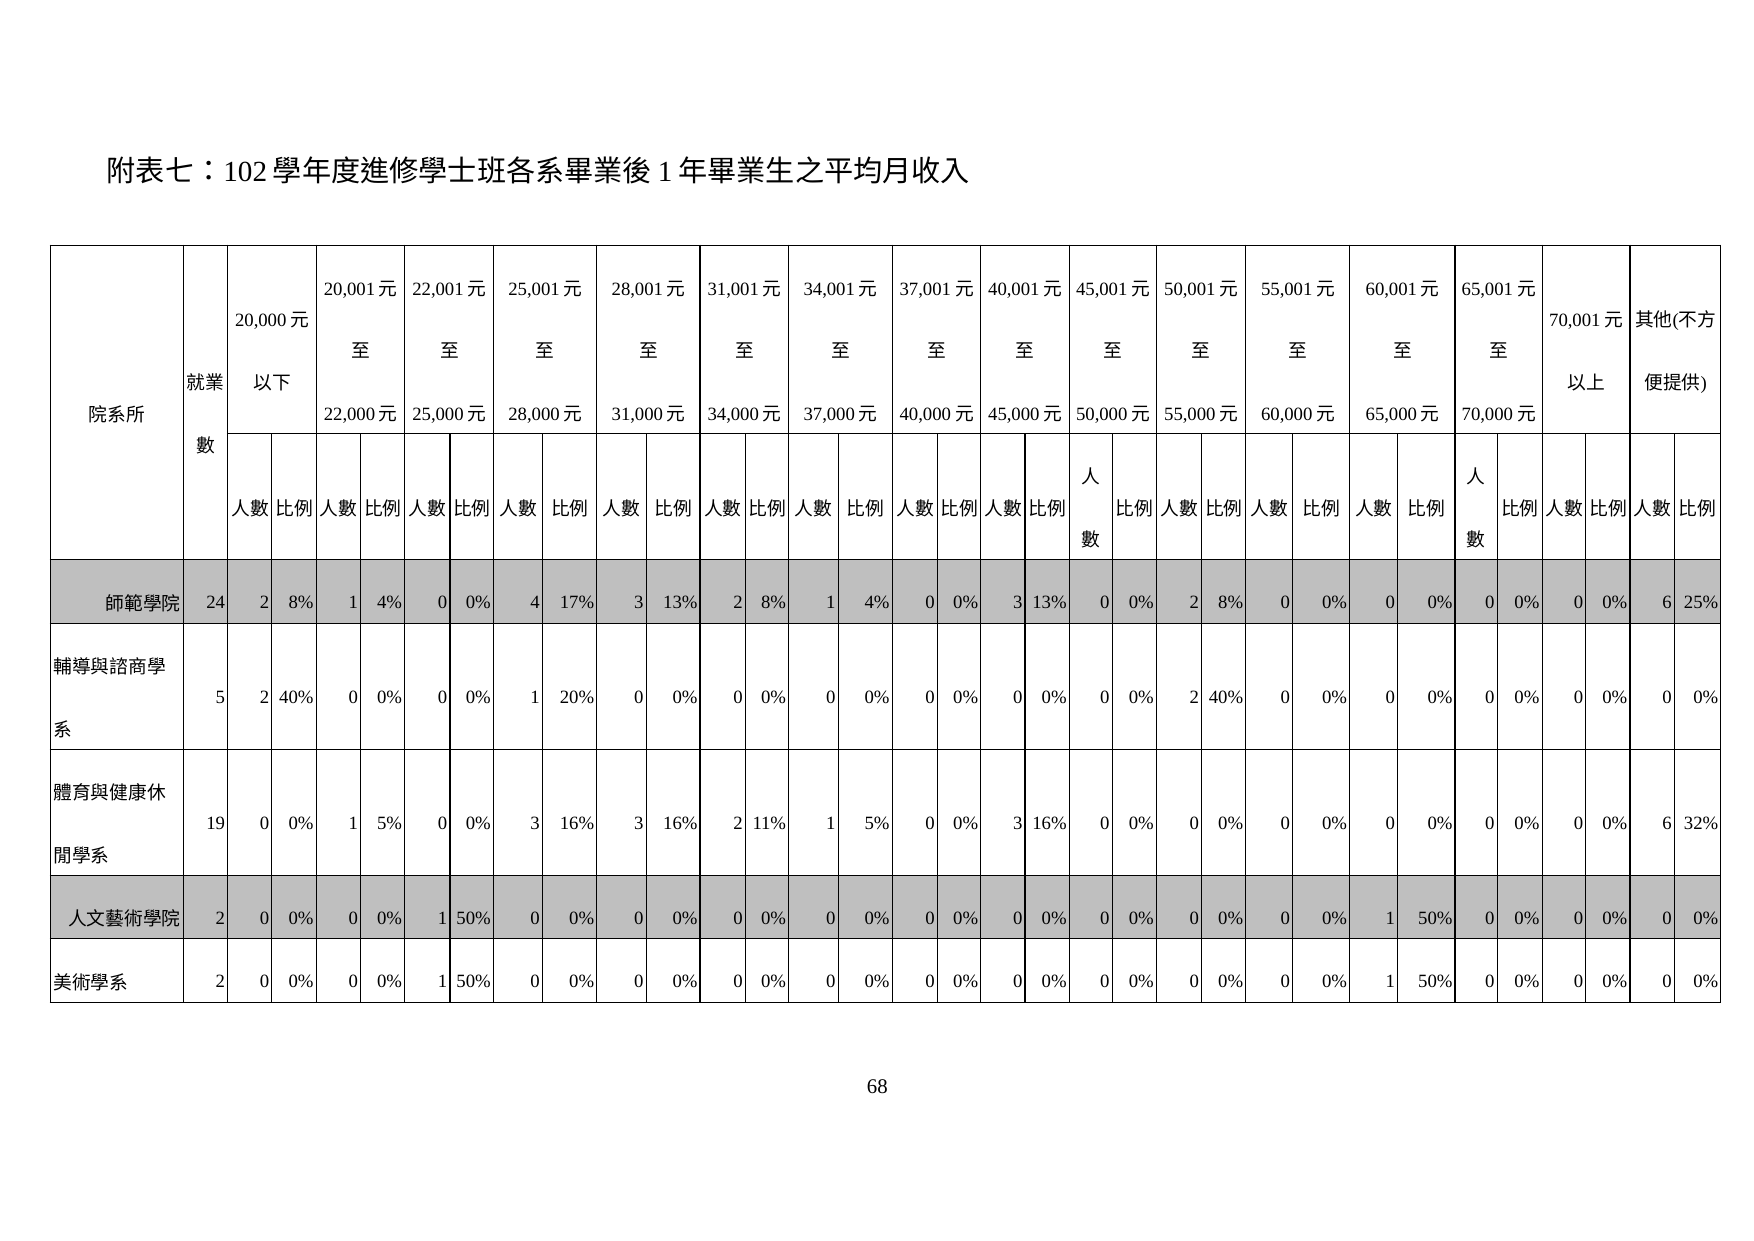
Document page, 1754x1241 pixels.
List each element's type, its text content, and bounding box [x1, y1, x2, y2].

table_cell 0 [597, 876, 646, 938]
table_cell 6 [1631, 560, 1674, 623]
table_cell 人數 [789, 434, 838, 559]
table_cell 0 [405, 750, 449, 875]
table_cell 0 [1157, 750, 1201, 875]
table_cell 0% [1398, 560, 1454, 623]
table_header 就業數 [184, 246, 227, 559]
table_cell 1 [1350, 939, 1397, 1002]
table_cell 0 [789, 624, 838, 749]
table_cell 人數 [1631, 434, 1674, 559]
table_cell 0% [1293, 939, 1349, 1002]
table_cell 比例 [647, 434, 699, 559]
table_cell 16% [1026, 750, 1069, 875]
table_header 25,001元 至 28,000元 [494, 246, 596, 433]
table_header 45,001元 至 50,000元 [1070, 246, 1156, 433]
table_cell 比例 [1586, 434, 1629, 559]
table_header 其他(不方便提供) [1631, 246, 1720, 433]
table_cell 0% [272, 750, 316, 875]
table_cell 4 [494, 560, 542, 623]
table_cell 0% [1113, 560, 1156, 623]
table_cell 0% [1586, 624, 1629, 749]
table_cell 0% [361, 876, 404, 938]
table_cell 0% [647, 876, 699, 938]
table_cell 人數 [1543, 434, 1585, 559]
table_cell 0% [1202, 939, 1245, 1002]
table_cell 13% [647, 560, 699, 623]
table_cell 2 [228, 560, 271, 623]
table_cell 0% [1398, 750, 1454, 875]
table_cell 輔導與諮商學系 [51, 624, 183, 749]
table_cell 0% [1675, 939, 1720, 1002]
table_cell 1 [317, 560, 360, 623]
table_cell 0 [789, 876, 838, 938]
table_cell 比例 [1398, 434, 1454, 559]
table_cell 1 [405, 939, 449, 1002]
table_cell 1 [317, 750, 360, 875]
table_cell 8% [746, 560, 788, 623]
table_cell 0 [789, 939, 838, 1002]
table_cell 0 [228, 939, 271, 1002]
table_cell 0 [228, 876, 271, 938]
table_cell 11% [746, 750, 788, 875]
table_cell 8% [272, 560, 316, 623]
table_cell 0% [1113, 876, 1156, 938]
table_cell 0 [317, 624, 360, 749]
table_cell 0% [543, 876, 596, 938]
table_cell 19 [184, 750, 227, 875]
table_cell 0 [981, 876, 1024, 938]
table_cell 0 [893, 560, 937, 623]
table_cell 0% [746, 624, 788, 749]
table_cell 比例 [543, 434, 596, 559]
table_cell 2 [701, 560, 745, 623]
table_cell 0 [701, 876, 745, 938]
subtitle 附表七：102學年度進修學士班各系畢業後1年畢業生之平均月收入 [106, 127, 1648, 190]
table_cell 人數 [1246, 434, 1292, 559]
table_cell 比例 [938, 434, 980, 559]
table_cell 0 [981, 939, 1024, 1002]
table_cell 0 [1350, 624, 1397, 749]
table_cell 人數 [1157, 434, 1201, 559]
table_cell 0 [701, 624, 745, 749]
table_cell 0% [1026, 939, 1069, 1002]
table_cell 0% [1293, 876, 1349, 938]
table_cell 0 [1070, 624, 1112, 749]
table_cell 0 [981, 624, 1024, 749]
table_cell 3 [981, 560, 1024, 623]
table_cell 2 [184, 939, 227, 1002]
table_cell 0% [1113, 750, 1156, 875]
table_cell 0 [1456, 750, 1497, 875]
table_header 37,001元至 40,000元 [893, 246, 980, 433]
table_cell 0 [597, 939, 646, 1002]
table_cell 6 [1631, 750, 1674, 875]
table_cell 16% [647, 750, 699, 875]
table_cell 0 [1543, 876, 1585, 938]
table_cell 0% [1498, 624, 1542, 749]
table_cell 2 [1157, 560, 1201, 623]
table_header 50,001元 至 55,000元 [1157, 246, 1245, 433]
table_cell 0 [1070, 560, 1112, 623]
table_cell 0% [839, 939, 892, 1002]
table_cell 50% [1398, 876, 1454, 938]
table_cell 0 [1456, 624, 1497, 749]
table_cell 1 [789, 750, 838, 875]
table_header 34,001元 至 37,000元 [789, 246, 892, 433]
table_cell 32% [1675, 750, 1720, 875]
table_cell 比例 [1026, 434, 1069, 559]
table_cell 0% [1398, 624, 1454, 749]
table_cell 0% [272, 939, 316, 1002]
table_cell 人數 [1456, 434, 1497, 559]
table_cell 0 [494, 876, 542, 938]
table_cell 0 [1543, 750, 1585, 875]
table_cell 美術學系 [51, 939, 183, 1002]
table_cell 0 [1157, 876, 1201, 938]
table_cell 0% [361, 939, 404, 1002]
table_cell 3 [494, 750, 542, 875]
table_cell 0 [893, 750, 937, 875]
table_cell 0% [272, 876, 316, 938]
table_cell 0 [228, 750, 271, 875]
table_cell 0 [1456, 876, 1497, 938]
table_header 55,001元 至 60,000元 [1246, 246, 1349, 433]
table_cell 0 [405, 624, 449, 749]
table_cell 0 [893, 624, 937, 749]
table_cell 3 [597, 750, 646, 875]
table_cell 50% [1398, 939, 1454, 1002]
table_cell 0 [1456, 939, 1497, 1002]
table_cell 4% [839, 560, 892, 623]
table_cell 3 [597, 560, 646, 623]
table_cell 比例 [1113, 434, 1156, 559]
table_cell 0 [1350, 750, 1397, 875]
table_header 60,001元 至 65,000元 [1350, 246, 1454, 433]
table_cell 0% [451, 750, 493, 875]
table_cell 比例 [1498, 434, 1542, 559]
table_cell 0% [451, 560, 493, 623]
table_cell 20% [543, 624, 596, 749]
table_cell 0% [1586, 939, 1629, 1002]
table_header 31,001元 至 34,000元 [701, 246, 788, 433]
table_cell 8% [1202, 560, 1245, 623]
table_cell 0% [1498, 560, 1542, 623]
table_cell 2 [1157, 624, 1201, 749]
table_cell 人數 [981, 434, 1024, 559]
table_cell 0 [1350, 560, 1397, 623]
table_cell 0 [1543, 624, 1585, 749]
table_cell 3 [981, 750, 1024, 875]
table_cell 0% [647, 939, 699, 1002]
table_cell 2 [184, 876, 227, 938]
table_cell 17% [543, 560, 596, 623]
table_cell 0 [1070, 876, 1112, 938]
table_cell 0 [317, 876, 360, 938]
table_cell 0% [1293, 560, 1349, 623]
table_cell 0% [938, 624, 980, 749]
table_cell 人數 [405, 434, 449, 559]
table_cell 0% [1675, 876, 1720, 938]
table_cell 0% [1586, 876, 1629, 938]
table_cell 比例 [746, 434, 788, 559]
table_cell 師範學院 [51, 560, 183, 623]
table_cell 0% [938, 750, 980, 875]
table_cell 0% [938, 939, 980, 1002]
table_cell 0% [1026, 876, 1069, 938]
table_cell 0 [1631, 876, 1674, 938]
table_header 22,001元 至 25,000元 [405, 246, 493, 433]
table_cell 1 [494, 624, 542, 749]
table_cell 0% [451, 624, 493, 749]
table_cell 0% [746, 876, 788, 938]
table_cell 0 [1070, 939, 1112, 1002]
table_cell 5% [839, 750, 892, 875]
table_cell 24 [184, 560, 227, 623]
table_cell 0% [647, 624, 699, 749]
table_cell 比例 [1202, 434, 1245, 559]
table_cell 人數 [1350, 434, 1397, 559]
table_header 院系所 [51, 246, 183, 559]
table_cell 0 [1631, 624, 1674, 749]
table_cell 1 [789, 560, 838, 623]
table_cell 人數 [597, 434, 646, 559]
table_cell 0 [317, 939, 360, 1002]
table_cell 0 [1456, 560, 1497, 623]
table_cell 0 [1070, 750, 1112, 875]
table_cell 人數 [701, 434, 745, 559]
table_cell 50% [451, 939, 493, 1002]
table_cell 人數 [228, 434, 271, 559]
table_cell 0% [1586, 750, 1629, 875]
table_cell 0% [361, 624, 404, 749]
table_cell 0 [1246, 750, 1292, 875]
table_cell 0% [1113, 939, 1156, 1002]
table_cell 0% [746, 939, 788, 1002]
table_cell 人文藝術學院 [51, 876, 183, 938]
table_cell 0% [938, 876, 980, 938]
table_cell 人數 [317, 434, 360, 559]
table_cell 人數 [893, 434, 937, 559]
table_header 20,000元以下 [228, 246, 316, 433]
table_cell 0% [1202, 750, 1245, 875]
table_cell 0 [893, 876, 937, 938]
table_cell 0% [1675, 624, 1720, 749]
table_cell 比例 [361, 434, 404, 559]
table_cell 比例 [1675, 434, 1720, 559]
table_cell 0 [1246, 876, 1292, 938]
table_cell 0% [1498, 939, 1542, 1002]
table_cell 0% [1293, 624, 1349, 749]
table_cell 體育與健康休閒學系 [51, 750, 183, 875]
table_cell 0 [1543, 560, 1585, 623]
table_cell 0% [1498, 876, 1542, 938]
table_cell 0 [893, 939, 937, 1002]
table_cell 2 [701, 750, 745, 875]
table_cell 25% [1675, 560, 1720, 623]
table_cell 0 [1157, 939, 1201, 1002]
table_cell 0% [1498, 750, 1542, 875]
table_header 70,001元以上 [1543, 246, 1629, 433]
table_header 28,001元 至 31,000元 [597, 246, 699, 433]
table_cell 0 [1246, 939, 1292, 1002]
table_cell 13% [1026, 560, 1069, 623]
table_cell 0 [1631, 939, 1674, 1002]
table_cell 比例 [451, 434, 493, 559]
table_cell 人數 [494, 434, 542, 559]
table_cell 0% [839, 876, 892, 938]
table_cell 0% [1113, 624, 1156, 749]
table_cell 1 [405, 876, 449, 938]
table_cell 40% [1202, 624, 1245, 749]
table_header 20,001元至 22,000元 [317, 246, 404, 433]
table_cell 0 [1246, 624, 1292, 749]
table_cell 5% [361, 750, 404, 875]
table_cell 50% [451, 876, 493, 938]
table_cell 0 [1543, 939, 1585, 1002]
table_cell 5 [184, 624, 227, 749]
table_cell 0% [543, 939, 596, 1002]
table_cell 4% [361, 560, 404, 623]
table_cell 2 [228, 624, 271, 749]
table_cell 0% [1026, 624, 1069, 749]
table_cell 0% [1202, 876, 1245, 938]
table_cell 0 [1246, 560, 1292, 623]
table_cell 比例 [1293, 434, 1349, 559]
table_header 40,001元至 45,000元 [981, 246, 1069, 433]
table_cell 0 [701, 939, 745, 1002]
table_cell 0 [597, 624, 646, 749]
table_cell 0 [494, 939, 542, 1002]
table_cell 人數 [1070, 434, 1112, 559]
table_cell 0 [405, 560, 449, 623]
table_cell 1 [1350, 876, 1397, 938]
table_cell 比例 [272, 434, 316, 559]
table_header 65,001元至 70,000元 [1456, 246, 1542, 433]
table_cell 40% [272, 624, 316, 749]
table_cell 0% [1586, 560, 1629, 623]
table_cell 16% [543, 750, 596, 875]
table_cell 0% [1293, 750, 1349, 875]
table_cell 0% [938, 560, 980, 623]
table_cell 比例 [839, 434, 892, 559]
table_cell 0% [839, 624, 892, 749]
